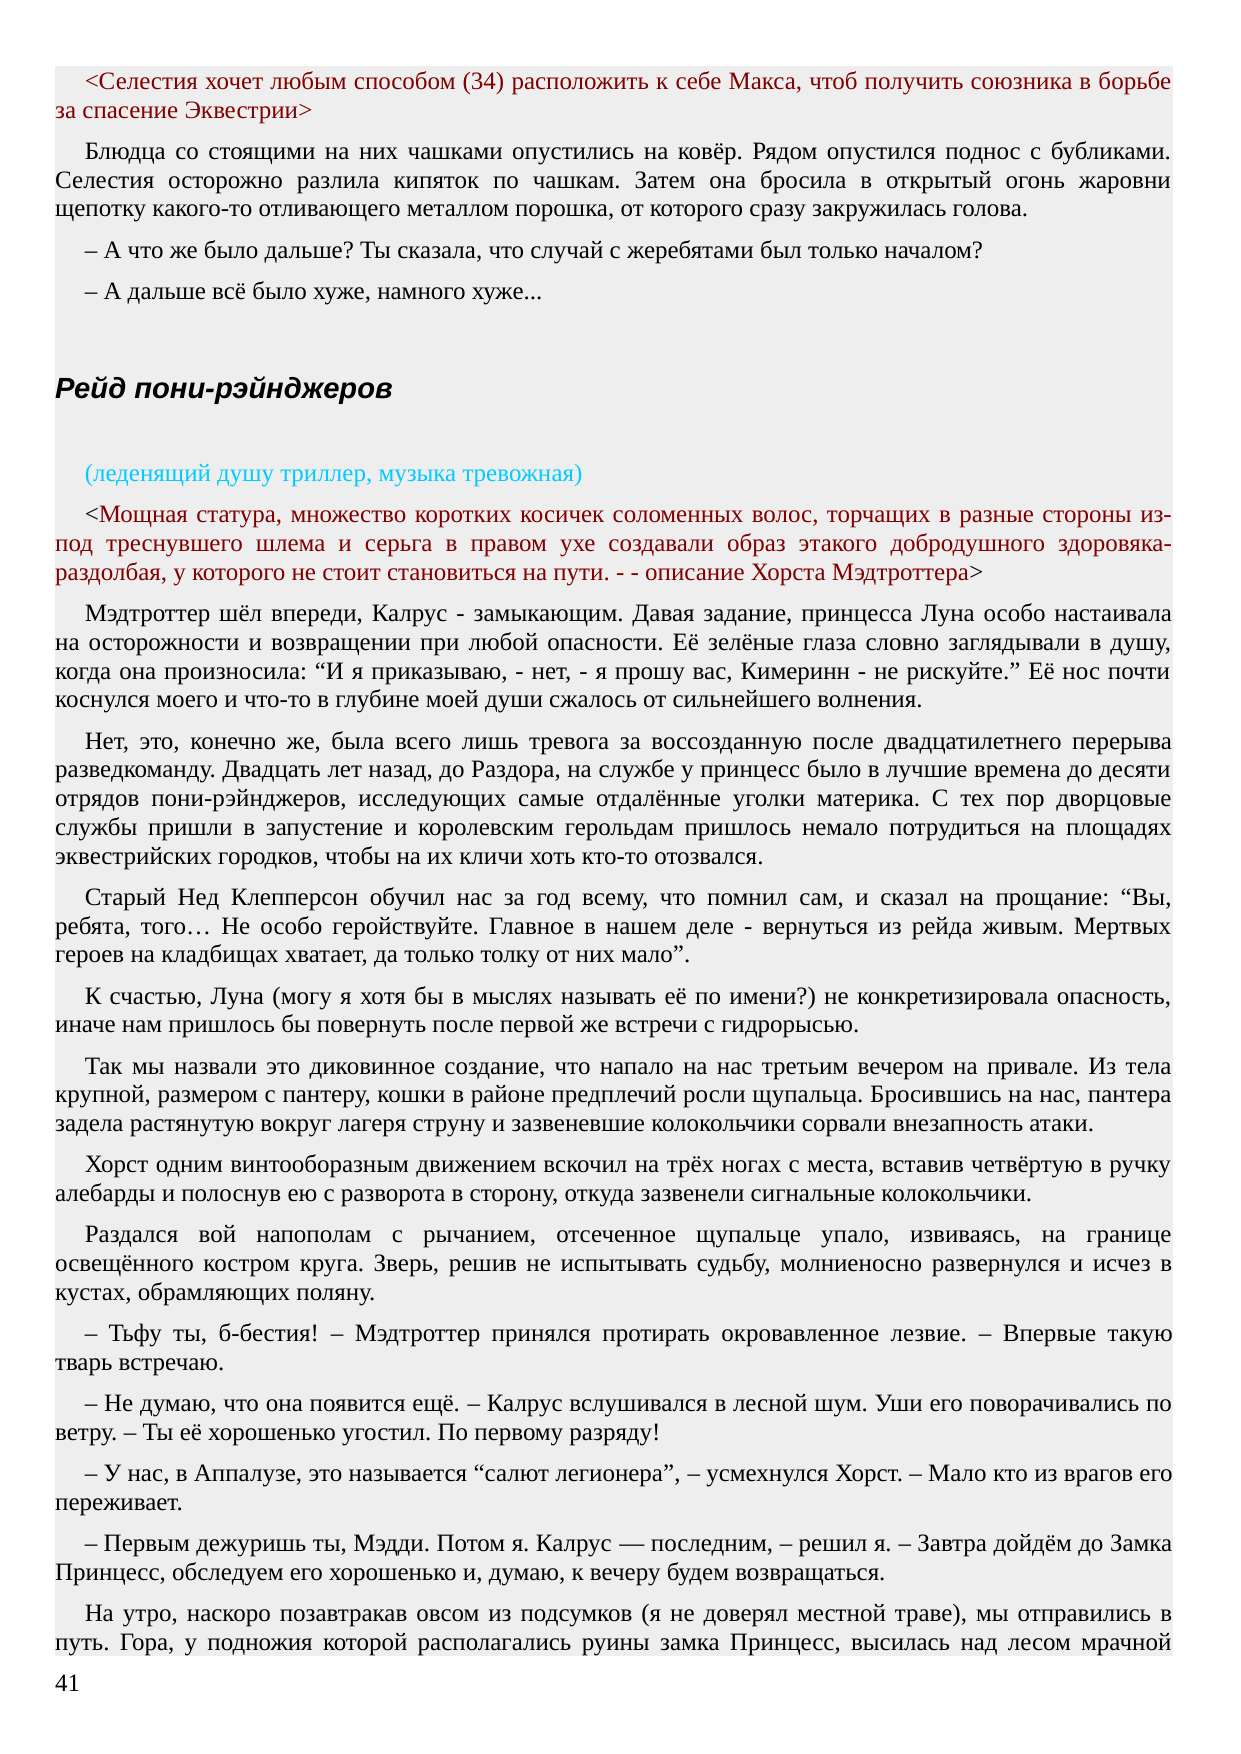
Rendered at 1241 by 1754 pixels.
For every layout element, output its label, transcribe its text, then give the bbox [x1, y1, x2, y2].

text <Мощная статура, множество коротких косичек соломенных волос, торчащих в разные стороны из-под треснувшего шлема и серьга в правом ухе создавали образ этакого добродушного здоровяка-раздолбая, у которого не стоит становиться на пути. - - описание Хорста Мэдтроттера> [55, 499, 1173, 586]
text – У нас, в Аппалузе, это называется “салют легионера”, – усмехнулся Хорст. – Мало кто из врагов его переживает. [55, 1458, 1173, 1516]
text Нет, это, конечно же, была всего лишь тревога за воссозданную после двадцатилетнего перерыва разведкоманду. Двадцать лет назад, до Раздора, на службе у принцесс было в лучшие времена до десяти отрядов пони-рэйнджеров, исследующих самые отдалённые уголки материка. С тех пор дворцовые службы пришли в запустение и королевским герольдам пришлось немало потрудиться на площадях эквестрийских городков, чтобы на их кличи хоть кто-то отозвался. [55, 726, 1173, 869]
text – Тьфу ты, б-бестия! – Мэдтроттер принялся протирать окровавленное лезвие. – Впервые такую тварь встречаю. [55, 1318, 1173, 1376]
text На утро, наскоро позавтракав овсом из подсумков (я не доверял местной траве), мы отправились в путь. Гора, у подножия которой располагались руины замка Принцесс, высилась над лесом мрачной [55, 1598, 1173, 1656]
text – А дальше всё было хуже, намного хуже... [55, 276, 1173, 305]
text – Не думаю, что она появится ещё. – Калрус вслушивался в лесной шум. Уши его поворачивались по ветру. – Ты её хорошенько угостил. По первому разряду! [55, 1388, 1173, 1446]
subtitle Рейд пони-рэйнджеров [55, 371, 1173, 404]
text К счастью, Луна (могу я хотя бы в мыслях называть её по имени?) не конкретизировала опасность, иначе нам пришлось бы повернуть после первой же встречи с гидрорысью. [55, 981, 1173, 1038]
text – А что же было дальше? Ты сказала, что случай с жеребятами был только началом? [55, 235, 1173, 263]
text <Селестия хочет любым способом (34) расположить к себе Макса, чтоб получить союзника в борьбе за спасение Эквестрии> [55, 66, 1173, 123]
text (леденящий душу триллер, музыка тревожная) [55, 458, 1173, 487]
text – Первым дежуришь ты, Мэдди. Потом я. Калрус — последним, – решил я. – Завтра дойдём до Замка Принцесс, обследуем его хорошенько и, думаю, к вечеру будем возвращаться. [55, 1528, 1173, 1586]
text Старый Нед Клепперсон обучил нас за год всему, что помнил сам, и сказал на прощание: “Вы, ребята, того… Не особо геройствуйте. Главное в нашем деле - вернуться из рейда живым. Мертвых героев на кладбищах хватает, да только толку от них мало”. [55, 882, 1173, 968]
text Блюдца со стоящими на них чашками опустились на ковёр. Рядом опустился поднос с бубликами. Селестия осторожно разлила кипяток по чашкам. Затем она бросила в открытый огонь жаровни щепотку какого-то отливающего металлом порошка, от которого сразу закружилась голова. [55, 136, 1173, 222]
text Мэдтроттер шёл впереди, Калрус - замыкающим. Давая задание, принцесса Луна особо настаивала на осторожности и возвращении при любой опасности. Её зелёные глаза словно заглядывали в душу, когда она произносила: “И я приказываю, - нет, - я прошу вас, Кимеринн - не рискуйте.” Её нос почти коснулся моего и что-то в глубине моей души сжалось от сильнейшего волнения. [55, 598, 1173, 713]
text Хорст одним винтооборазным движением вскочил на трёх ногах с места, вставив четвёртую в ручку алебарды и полоснув ею с разворота в сторону, откуда зазвенели сигнальные колокольчики. [55, 1149, 1173, 1207]
text Раздался вой напополам с рычанием, отсеченное щупальце упало, извиваясь, на границе освещённого костром круга. Зверь, решив не испытывать судьбу, молниеносно развернулся и исчез в кустах, обрамляющих поляну. [55, 1219, 1173, 1306]
text Так мы назвали это диковинное создание, что напало на нас третьим вечером на привале. Из тела крупной, размером с пантеру, кошки в районе предплечий росли щупальца. Бросившись на нас, пантера задела растянутую вокруг лагеря струну и зазвеневшие колокольчики сорвали внезапность атаки. [55, 1051, 1173, 1137]
